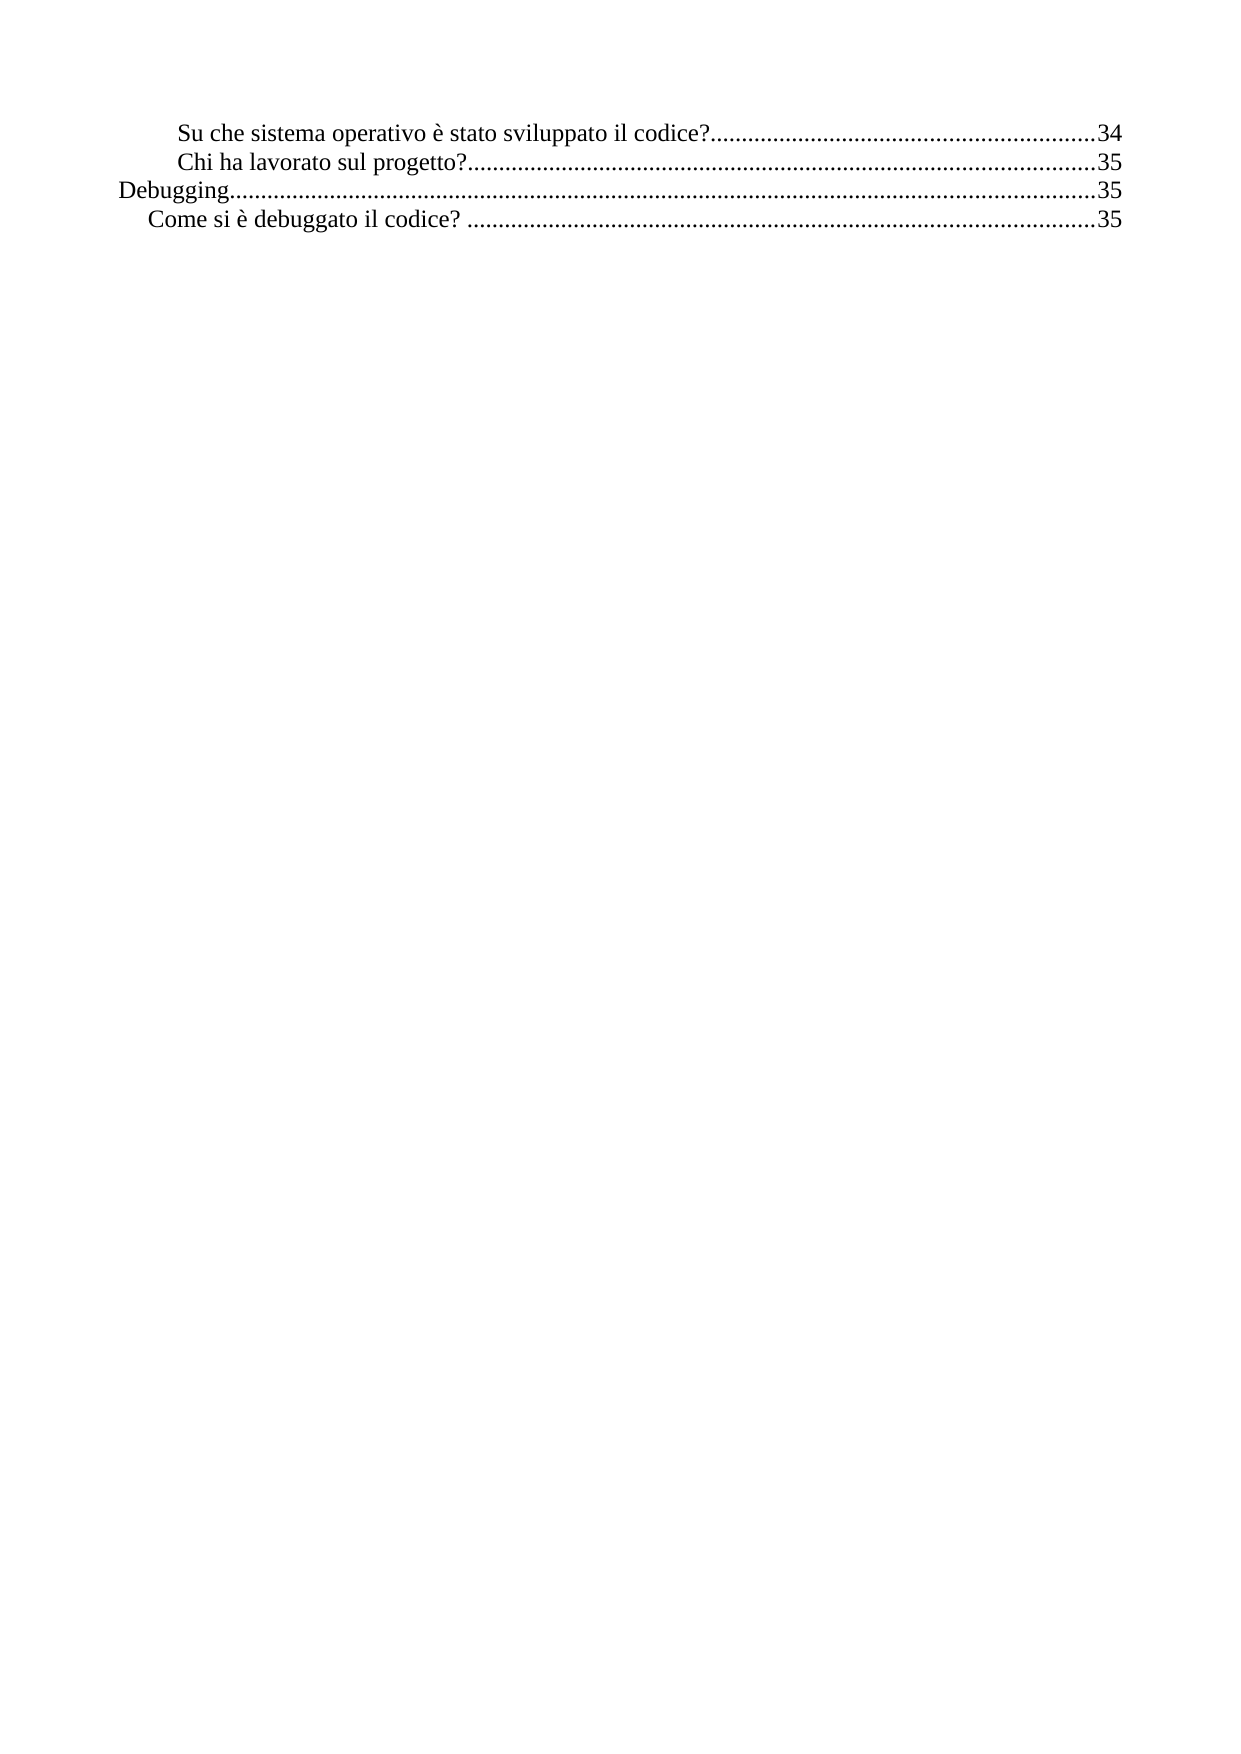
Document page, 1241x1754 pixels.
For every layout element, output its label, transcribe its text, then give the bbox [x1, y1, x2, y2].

text Come si è debuggato il codice? 35 [148, 204, 1122, 233]
text Su che sistema operativo è stato sviluppato il codice? 34 [177, 118, 1122, 147]
text Debugging 35 [118, 176, 1122, 204]
text Chi ha lavorato sul progetto? 35 [177, 147, 1122, 176]
